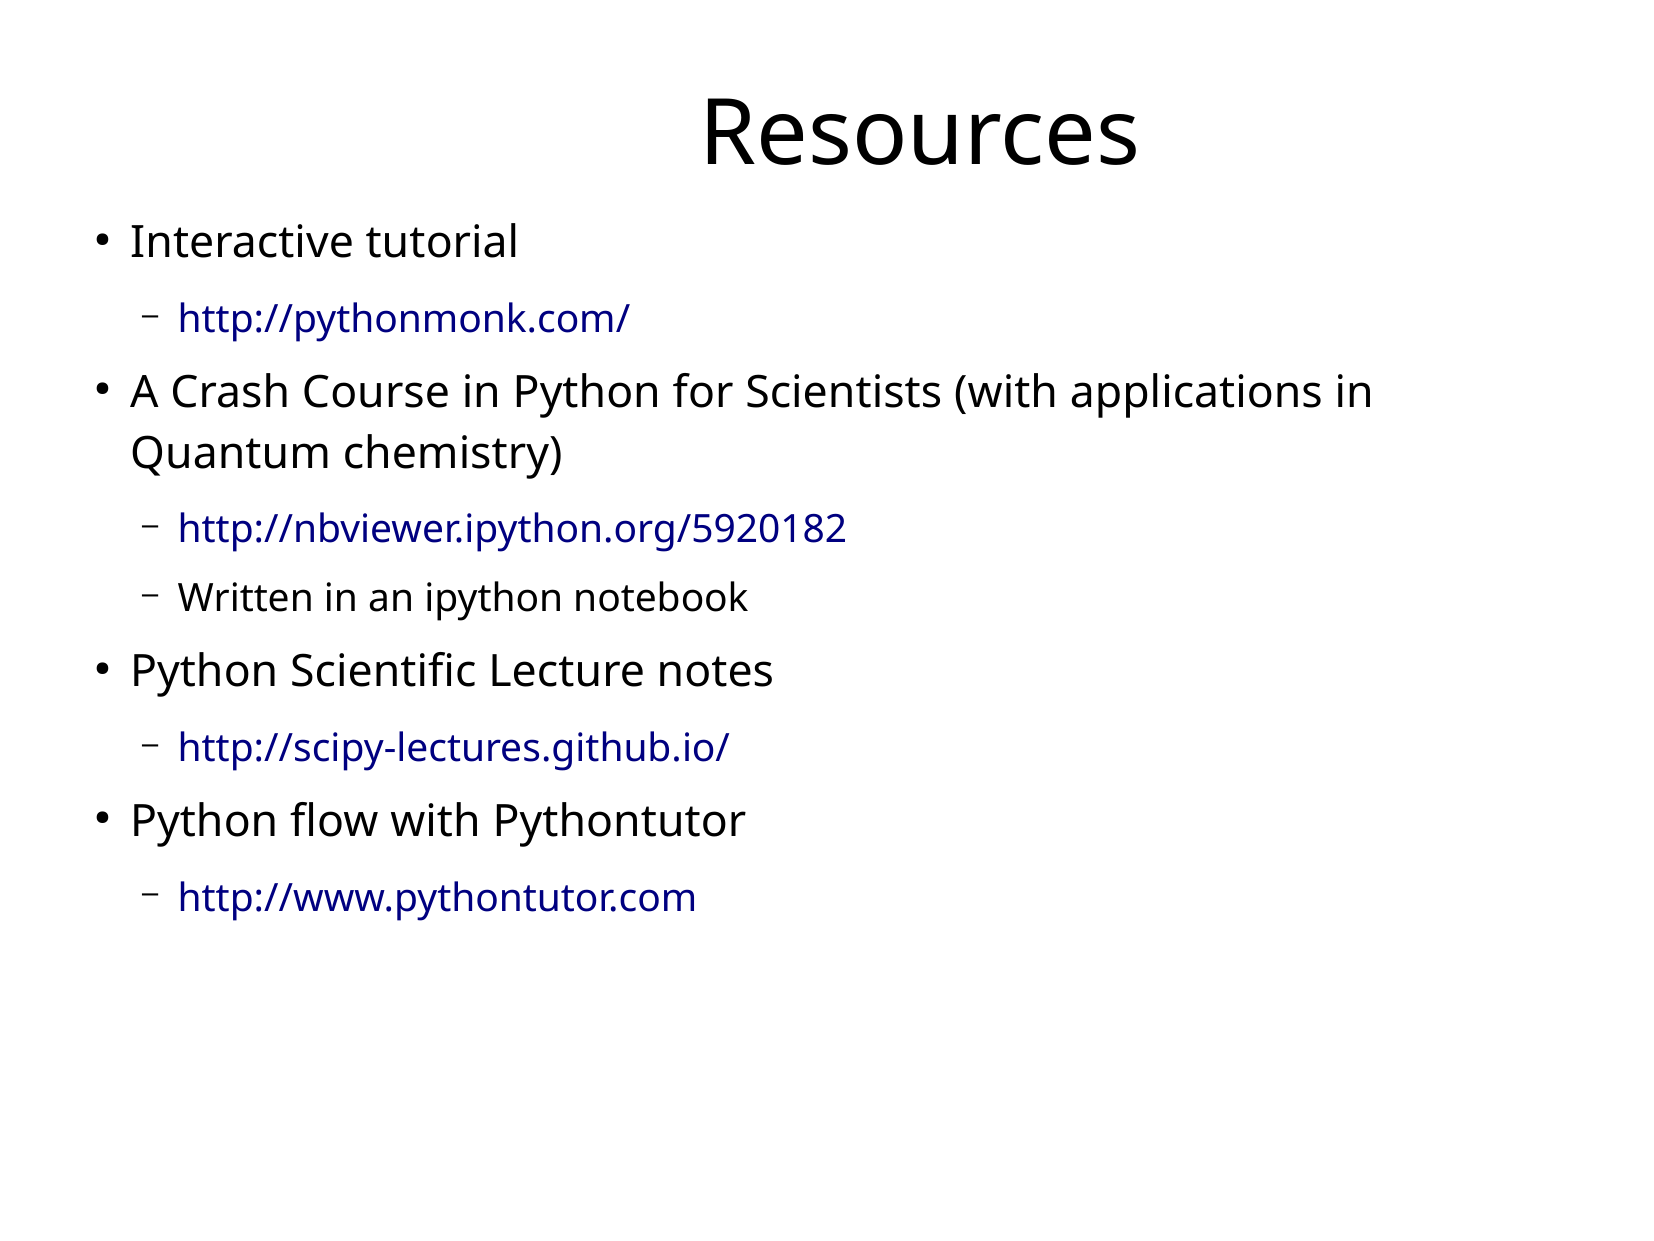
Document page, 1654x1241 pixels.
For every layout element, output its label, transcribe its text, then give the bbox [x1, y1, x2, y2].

title Resources [270, 25, 1571, 233]
list Interactive tutorial http://pythonmonk.com/ A Crash Course in Python for Scientists (with applications in Quantum chemistry) http://nbviewer.ipython.org/5920182 Written in an ipython notebook Python Scientific Lecture notes http://scipy-lectures.github.io/ Python flow with Pythontutor http://www.pythontutor.com [82, 210, 1538, 930]
